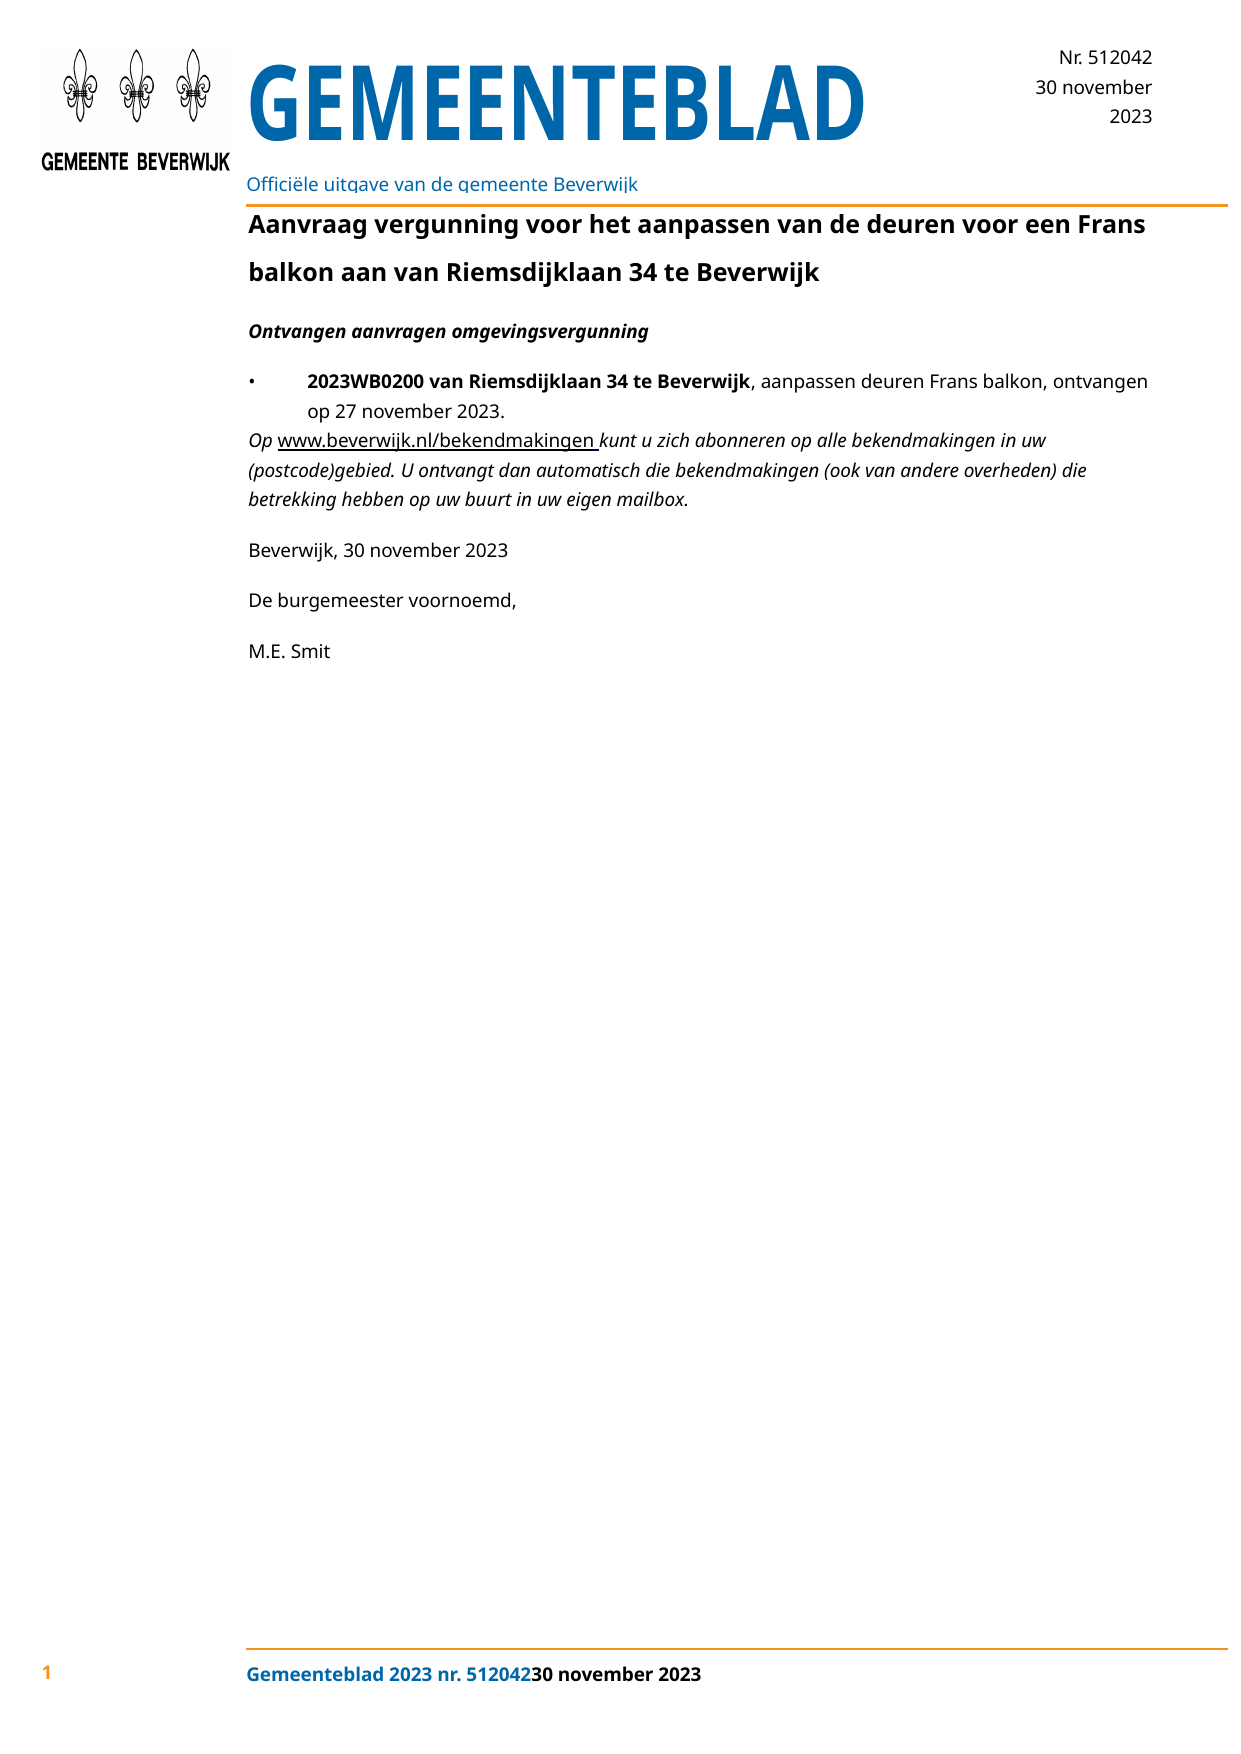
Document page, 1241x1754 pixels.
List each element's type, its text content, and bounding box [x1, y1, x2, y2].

text Beverwijk, 30 november 2023 [248, 537, 1152, 563]
text Op www.beverwijk.nl/bekendmakingen kunt u zich abonneren op alle bekendmakingen in uw (postcode)gebied. U ontvangt dan automatisch die bekendmakingen (ook van andere overheden) die betrekking hebben op uw buurt in uw eigen mailbox. [248, 427, 1152, 512]
text Ontvangen aanvragen omgevingsvergunning [248, 318, 1152, 344]
text M.E. Smit [248, 638, 1152, 664]
text Aanvraag vergunning voor het aanpassen van de deuren voor een Frans balkon aan van Riemsdijklaan 34 te Beverwijk [248, 207, 1152, 288]
text De burgemeester voornoemd, [248, 587, 1152, 613]
list 2023WB0200 van Riemsdijklaan 34 te Beverwijk, aanpassen deuren Frans balkon, ontvangen op 27 november 2023. [248, 368, 1152, 424]
picture [41, 47, 231, 172]
